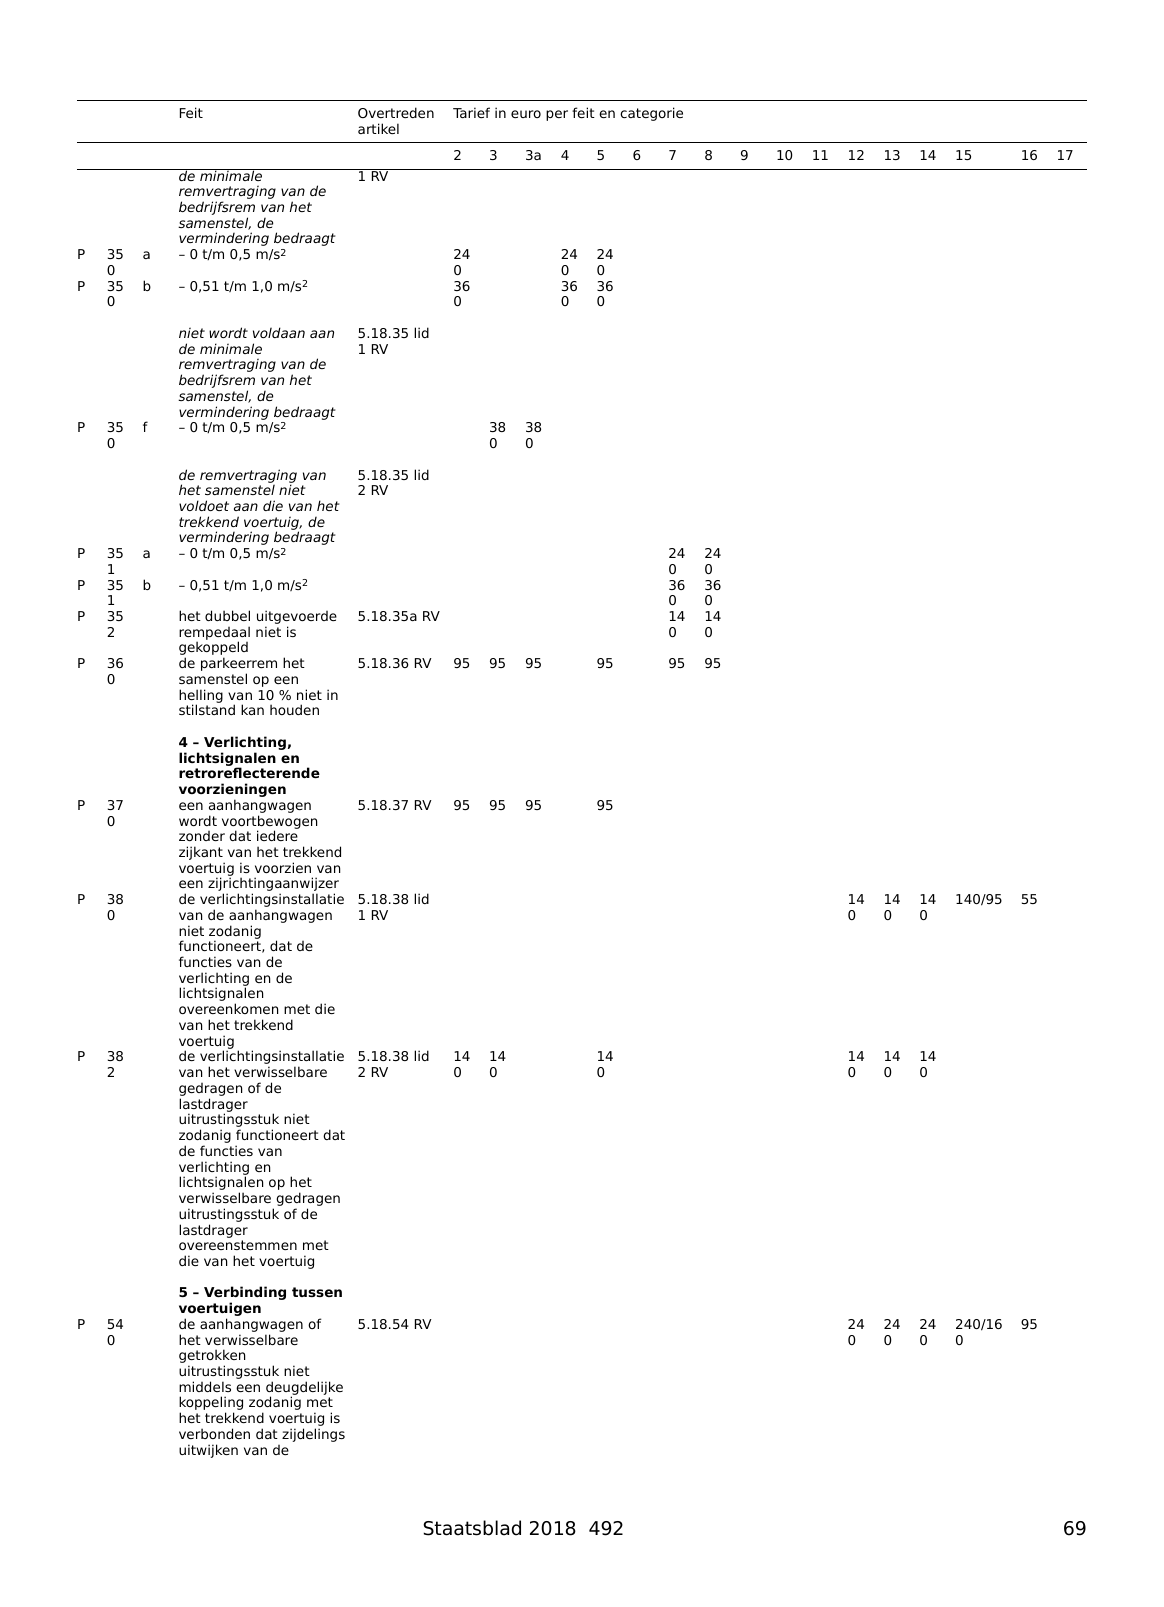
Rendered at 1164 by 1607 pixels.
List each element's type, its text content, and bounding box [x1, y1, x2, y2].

table_cell P [77, 892, 101, 1049]
table_cell [662, 798, 698, 892]
table_cell [734, 735, 770, 798]
table_cell [1015, 467, 1051, 546]
table_cell 140 [877, 892, 913, 1049]
table_cell [591, 719, 626, 735]
table_cell [841, 452, 877, 467]
table_cell [1015, 1270, 1051, 1285]
table_cell 5.18.35 lid 1 RV [352, 326, 447, 420]
table_cell [136, 719, 172, 735]
table_cell [591, 609, 626, 656]
table_cell [770, 735, 806, 798]
table_cell [806, 420, 841, 452]
table_cell [77, 1285, 101, 1317]
table_cell [1015, 609, 1051, 656]
table_cell [77, 326, 101, 420]
table_cell [1051, 247, 1087, 278]
table_cell [352, 310, 447, 326]
table_cell [1051, 310, 1087, 326]
table_cell [841, 798, 877, 892]
table_cell [77, 719, 101, 735]
table_cell [841, 467, 877, 546]
table_cell [447, 310, 483, 326]
table_cell [447, 1285, 483, 1317]
table_cell 140 [913, 1049, 949, 1269]
table_cell [698, 892, 734, 1049]
table_cell [172, 143, 352, 168]
table_cell P [77, 1317, 101, 1458]
table_cell [101, 310, 136, 326]
table_cell 5 – Verbinding tussen voertuigen [172, 1285, 352, 1317]
table_cell P [77, 420, 101, 452]
table_cell [483, 892, 519, 1049]
table_cell [519, 247, 555, 278]
table_cell [519, 170, 555, 247]
table_cell 140 [698, 609, 734, 656]
table_cell 5.18.38 lid 1 RV [352, 892, 447, 1049]
table_cell [913, 578, 949, 609]
table_cell [734, 892, 770, 1049]
table_cell [770, 1317, 806, 1458]
table_cell [555, 452, 591, 467]
table_cell 95 [447, 656, 483, 719]
table_cell [626, 656, 662, 719]
table_cell 3 [483, 143, 519, 168]
table_cell [555, 892, 591, 1049]
table_cell [101, 735, 136, 798]
table_cell 140 [841, 892, 877, 1049]
table_cell [136, 452, 172, 467]
table_cell 6 [626, 143, 662, 168]
table_cell 95 [662, 656, 698, 719]
table_cell [626, 247, 662, 278]
table_cell [841, 326, 877, 420]
table_cell [555, 546, 591, 577]
table_cell [626, 279, 662, 310]
table_cell [626, 735, 662, 798]
table_cell [1015, 247, 1051, 278]
table_cell [77, 452, 101, 467]
table_cell P [77, 279, 101, 310]
table_cell [352, 578, 447, 609]
table_cell [1015, 452, 1051, 467]
table_cell [352, 143, 447, 168]
table_cell [483, 279, 519, 310]
table_cell [949, 1285, 1015, 1317]
table_cell [1015, 310, 1051, 326]
table_cell [949, 719, 1015, 735]
table_cell [662, 310, 698, 326]
table_cell [447, 326, 483, 420]
table_cell [770, 1049, 806, 1269]
table_cell [101, 1285, 136, 1317]
table_cell [136, 1285, 172, 1317]
table_cell [698, 1270, 734, 1285]
table_cell 55 [1015, 892, 1051, 1049]
table_cell 12 [841, 143, 877, 168]
table_cell [770, 420, 806, 452]
table_cell [913, 656, 949, 719]
table_cell [591, 578, 626, 609]
table_cell 140 [662, 609, 698, 656]
table_cell een aanhangwagen wordt voortbewogen zonder dat iedere zijkant van het trekkend voertuig is voorzien van een zijrichtingaanwijzer [172, 798, 352, 892]
table_cell 240 [698, 546, 734, 577]
table_cell [555, 798, 591, 892]
table_cell [352, 546, 447, 577]
table_cell [877, 310, 913, 326]
table_cell [806, 546, 841, 577]
table_cell [877, 452, 913, 467]
table_cell [1015, 578, 1051, 609]
table_cell [877, 279, 913, 310]
table_cell [1051, 326, 1087, 420]
table_cell [841, 310, 877, 326]
table_cell [483, 1270, 519, 1285]
table_cell [519, 452, 555, 467]
table_cell [626, 1270, 662, 1285]
table_cell [877, 1285, 913, 1317]
table_cell [519, 892, 555, 1049]
table_cell [806, 798, 841, 892]
table_cell [877, 719, 913, 735]
table_cell 370 [101, 798, 136, 892]
table_cell [447, 1317, 483, 1458]
table_cell [136, 892, 172, 1049]
table_cell [770, 1270, 806, 1285]
table_cell [447, 609, 483, 656]
table_cell [698, 735, 734, 798]
table_cell [483, 247, 519, 278]
table_cell [101, 1270, 136, 1285]
table_cell [519, 1270, 555, 1285]
table_cell [949, 420, 1015, 452]
table_cell [1051, 1049, 1087, 1269]
table_cell [555, 609, 591, 656]
table_cell 240 [447, 247, 483, 278]
table_cell [555, 1049, 591, 1269]
table_cell [734, 452, 770, 467]
table_cell [806, 170, 841, 247]
table_header Overtreden artikel [352, 101, 447, 142]
table_cell [877, 247, 913, 278]
table_cell [483, 1317, 519, 1458]
table_cell [806, 1049, 841, 1269]
table_cell [913, 310, 949, 326]
table_cell 3a [519, 143, 555, 168]
table_cell [877, 326, 913, 420]
table_cell [698, 452, 734, 467]
table_cell [949, 1270, 1015, 1285]
table_cell [698, 170, 734, 247]
table_cell [877, 656, 913, 719]
table_cell [555, 578, 591, 609]
table_cell [841, 546, 877, 577]
table_cell P [77, 578, 101, 609]
table_cell [734, 798, 770, 892]
table_cell [591, 546, 626, 577]
table_cell 350 [101, 247, 136, 278]
table_cell [1051, 609, 1087, 656]
table_cell [101, 326, 136, 420]
table_cell [591, 452, 626, 467]
table_cell [1015, 546, 1051, 577]
table_cell [877, 578, 913, 609]
table_cell [949, 1049, 1015, 1269]
table_cell [662, 467, 698, 546]
table_cell [806, 279, 841, 310]
table_cell 360 [662, 578, 698, 609]
table_cell 95 [483, 798, 519, 892]
table_cell [949, 452, 1015, 467]
table_cell 9 [734, 143, 770, 168]
table_cell [734, 1317, 770, 1458]
table_cell 5 [591, 143, 626, 168]
table_cell [770, 310, 806, 326]
table_cell [806, 735, 841, 798]
table_cell [1015, 798, 1051, 892]
table_cell [662, 279, 698, 310]
table_cell [101, 170, 136, 247]
table_cell 351 [101, 546, 136, 577]
table_cell 380 [101, 892, 136, 1049]
table_cell [770, 170, 806, 247]
table_cell 382 [101, 1049, 136, 1269]
table_cell 140 [877, 1049, 913, 1269]
table_cell 360 [591, 279, 626, 310]
table_cell [770, 609, 806, 656]
table_cell [519, 467, 555, 546]
table_cell [591, 892, 626, 1049]
table_cell [1051, 719, 1087, 735]
table_cell [1015, 326, 1051, 420]
table_cell [136, 798, 172, 892]
table_cell – 0,51 t/m 1,0 m/s2 [172, 279, 352, 310]
table_cell [1051, 735, 1087, 798]
table_cell [877, 609, 913, 656]
table_cell [447, 892, 483, 1049]
table_cell [1051, 1317, 1087, 1458]
table_cell [841, 279, 877, 310]
table_cell [949, 310, 1015, 326]
table_cell 352 [101, 609, 136, 656]
table_cell [770, 719, 806, 735]
table_cell 2 [447, 143, 483, 168]
table_cell 240/160 [949, 1317, 1015, 1458]
table_cell [591, 1317, 626, 1458]
table_cell [770, 656, 806, 719]
table_cell de minimale remvertraging van de bedrijfsrem van het samenstel, de vermindering bedraagt [172, 170, 352, 247]
table_cell [734, 578, 770, 609]
table_cell [1051, 1285, 1087, 1317]
table_cell het dubbel uitgevoerde rempedaal niet is gekoppeld [172, 609, 352, 656]
table_cell [555, 467, 591, 546]
table_cell [734, 170, 770, 247]
table_cell [555, 1317, 591, 1458]
table_cell [913, 719, 949, 735]
table_cell [591, 735, 626, 798]
table_cell P [77, 1049, 101, 1269]
table_cell [591, 420, 626, 452]
table_cell 351 [101, 578, 136, 609]
table_cell [77, 310, 101, 326]
table_cell [662, 326, 698, 420]
table_cell [77, 467, 101, 546]
table_cell [555, 1270, 591, 1285]
table_cell 15 [949, 143, 1015, 168]
table_cell [662, 1317, 698, 1458]
table_cell de verlichtingsinstallatie van het verwisselbare gedragen of de lastdrager uitrustingsstuk niet zodanig functioneert dat de functies van verlichting en lichtsignalen op het verwisselbare gedragen uitrustingsstuk of de lastdrager overeenstemmen met die van het voertuig [172, 1049, 352, 1269]
table_cell [734, 247, 770, 278]
table_cell [626, 326, 662, 420]
table_cell 95 [698, 656, 734, 719]
table_cell [447, 1270, 483, 1285]
table_cell [1015, 170, 1051, 247]
table_cell [555, 170, 591, 247]
table_cell [734, 420, 770, 452]
table_cell [1015, 1285, 1051, 1317]
table_cell [519, 609, 555, 656]
table_cell [626, 452, 662, 467]
table_cell [913, 452, 949, 467]
table_cell [662, 452, 698, 467]
table_cell [519, 546, 555, 577]
table_cell [877, 170, 913, 247]
table_cell [172, 452, 352, 467]
table_cell 380 [483, 420, 519, 452]
table_cell [806, 578, 841, 609]
table_cell [483, 1285, 519, 1317]
table_cell [662, 420, 698, 452]
table_cell [136, 1049, 172, 1269]
table_cell [913, 467, 949, 546]
table_cell [913, 279, 949, 310]
table_cell 140 [913, 892, 949, 1049]
table_cell [1015, 719, 1051, 735]
table_cell [949, 279, 1015, 310]
table_cell 95 [591, 798, 626, 892]
table_cell [1051, 467, 1087, 546]
table_cell 350 [101, 420, 136, 452]
table_cell [734, 609, 770, 656]
table_cell [1015, 656, 1051, 719]
table_cell 5.18.36 RV [352, 656, 447, 719]
table_cell [662, 1049, 698, 1269]
table_cell [626, 1317, 662, 1458]
table_cell [806, 892, 841, 1049]
table_cell 240 [555, 247, 591, 278]
table_cell [698, 719, 734, 735]
table_cell [352, 279, 447, 310]
table_cell [352, 452, 447, 467]
table_cell [101, 719, 136, 735]
table_cell [519, 1049, 555, 1269]
table_cell [806, 467, 841, 546]
table_cell [519, 1317, 555, 1458]
table_cell [77, 735, 101, 798]
table_cell [447, 420, 483, 452]
table_cell [626, 1285, 662, 1317]
table_cell [1051, 578, 1087, 609]
table_cell 5.18.35a RV [352, 609, 447, 656]
table_cell 360 [447, 279, 483, 310]
table_cell [770, 546, 806, 577]
table_cell [626, 467, 662, 546]
table_cell 5.18.35 lid 2 RV [352, 467, 447, 546]
table_cell [949, 735, 1015, 798]
table_cell [913, 798, 949, 892]
table_cell [770, 892, 806, 1049]
table_cell [591, 1270, 626, 1285]
table_cell [352, 1285, 447, 1317]
table_cell [806, 1317, 841, 1458]
table_cell [806, 326, 841, 420]
table_cell [1051, 170, 1087, 247]
table_cell [483, 452, 519, 467]
table_header [136, 101, 172, 142]
table_cell de verlichtingsinstallatie van de aanhangwagen niet zodanig functioneert, dat de functies van de verlichting en de lichtsignalen overeenkomen met die van het trekkend voertuig [172, 892, 352, 1049]
table_cell [770, 578, 806, 609]
table_cell [662, 735, 698, 798]
table_cell [77, 170, 101, 247]
table_cell 360 [555, 279, 591, 310]
table_cell [841, 719, 877, 735]
table_cell [626, 1049, 662, 1269]
table_cell [698, 1317, 734, 1458]
table_cell [447, 546, 483, 577]
table_cell [483, 719, 519, 735]
table_cell 95 [447, 798, 483, 892]
table_cell [913, 735, 949, 798]
table_cell [483, 467, 519, 546]
table_cell P [77, 656, 101, 719]
table_cell P [77, 798, 101, 892]
table_cell [626, 609, 662, 656]
table_cell [555, 1285, 591, 1317]
table_cell [555, 719, 591, 735]
table_cell [949, 170, 1015, 247]
table_cell 240 [591, 247, 626, 278]
table_cell [949, 467, 1015, 546]
table_cell [841, 656, 877, 719]
table_cell [734, 546, 770, 577]
table_cell [734, 719, 770, 735]
table_cell [913, 420, 949, 452]
table_cell [447, 170, 483, 247]
table_cell [101, 452, 136, 467]
table_cell [698, 247, 734, 278]
table_cell [352, 420, 447, 452]
table_cell [101, 467, 136, 546]
table_cell 10 [770, 143, 806, 168]
table_header Tarief in euro per feit en categorie [447, 101, 1087, 142]
table_cell [172, 1270, 352, 1285]
table_cell [136, 1270, 172, 1285]
table_cell [698, 420, 734, 452]
table_cell [555, 656, 591, 719]
table_cell [806, 656, 841, 719]
table_cell [734, 656, 770, 719]
table_cell [136, 735, 172, 798]
table_cell [913, 546, 949, 577]
table_cell [913, 1270, 949, 1285]
table_cell [698, 279, 734, 310]
table_cell P [77, 546, 101, 577]
table_cell [1015, 735, 1051, 798]
table_cell [662, 170, 698, 247]
table_cell [519, 719, 555, 735]
table_cell 7 [662, 143, 698, 168]
table_cell [136, 170, 172, 247]
table_cell [626, 798, 662, 892]
table_cell 5.18.38 lid 2 RV [352, 1049, 447, 1269]
table_cell [877, 420, 913, 452]
table_cell [1051, 798, 1087, 892]
table_header [77, 101, 101, 142]
table_cell [877, 546, 913, 577]
table_cell [483, 170, 519, 247]
table_cell [626, 546, 662, 577]
table_cell [770, 467, 806, 546]
table_cell [555, 420, 591, 452]
table_cell [841, 247, 877, 278]
table_cell [698, 310, 734, 326]
table_cell 240 [662, 546, 698, 577]
table_cell [1051, 546, 1087, 577]
table_cell [806, 1285, 841, 1317]
table_cell de aanhangwagen of het verwisselbare getrokken uitrustingsstuk niet middels een deugdelijke koppeling zodanig met het trekkend voertuig is verbonden dat zijdelings uitwijken van de [172, 1317, 352, 1458]
table_cell 13 [877, 143, 913, 168]
table_cell [877, 1270, 913, 1285]
table_cell [447, 719, 483, 735]
table_cell [591, 467, 626, 546]
table_cell [626, 420, 662, 452]
table_cell [949, 656, 1015, 719]
table_cell 540 [101, 1317, 136, 1458]
table_cell [806, 719, 841, 735]
table_cell [698, 326, 734, 420]
table_cell 95 [519, 656, 555, 719]
table_cell [734, 310, 770, 326]
table_cell [519, 310, 555, 326]
table_cell – 0 t/m 0,5 m/s2 [172, 247, 352, 278]
table_cell [913, 1285, 949, 1317]
table_cell [626, 170, 662, 247]
table_cell 14 [913, 143, 949, 168]
table_cell [662, 1270, 698, 1285]
table_cell 95 [483, 656, 519, 719]
table_cell [698, 1285, 734, 1317]
table_cell [136, 656, 172, 719]
table_cell [352, 719, 447, 735]
table_cell [626, 578, 662, 609]
table_cell [1051, 452, 1087, 467]
table_cell [447, 452, 483, 467]
table_cell [172, 310, 352, 326]
table_cell 140 [447, 1049, 483, 1269]
table_cell [591, 170, 626, 247]
table_cell [806, 452, 841, 467]
table_cell [77, 143, 101, 168]
table_cell [770, 1285, 806, 1317]
table_cell f [136, 420, 172, 452]
table_cell [698, 467, 734, 546]
table_cell a [136, 546, 172, 577]
table_cell 360 [101, 656, 136, 719]
table_cell [1015, 420, 1051, 452]
table_cell [662, 1285, 698, 1317]
table_cell [877, 798, 913, 892]
table_cell [806, 247, 841, 278]
table_cell 240 [841, 1317, 877, 1458]
table_cell [519, 279, 555, 310]
table_cell [841, 420, 877, 452]
table_cell 8 [698, 143, 734, 168]
table_cell [698, 1049, 734, 1269]
table_cell 16 [1015, 143, 1051, 168]
table_cell 1 RV [352, 170, 447, 247]
table_cell [483, 735, 519, 798]
table_cell [841, 1285, 877, 1317]
table_cell 95 [1015, 1317, 1051, 1458]
table_cell [698, 798, 734, 892]
table_cell [841, 1270, 877, 1285]
table_cell 140/95 [949, 892, 1015, 1049]
table_cell [591, 326, 626, 420]
table_cell [913, 247, 949, 278]
table_cell 95 [519, 798, 555, 892]
table_cell [806, 310, 841, 326]
table_cell [1051, 1270, 1087, 1285]
table_cell [136, 467, 172, 546]
table_cell de parkeerrem het samenstel op een helling van 10 % niet in stilstand kan houden [172, 656, 352, 719]
table_cell [734, 467, 770, 546]
table_cell [913, 326, 949, 420]
table_cell [352, 1270, 447, 1285]
table_cell [101, 143, 136, 168]
table_cell [949, 247, 1015, 278]
table_cell [447, 467, 483, 546]
table_cell [447, 735, 483, 798]
table_cell [483, 310, 519, 326]
table_cell [913, 609, 949, 656]
table_cell [447, 578, 483, 609]
table_cell 17 [1051, 143, 1087, 168]
table_cell a [136, 247, 172, 278]
table_cell 5.18.37 RV [352, 798, 447, 892]
table_cell [136, 1317, 172, 1458]
table_cell [352, 735, 447, 798]
table_cell [949, 578, 1015, 609]
table_cell [483, 546, 519, 577]
table_cell [734, 1270, 770, 1285]
table_cell [519, 326, 555, 420]
table_cell 11 [806, 143, 841, 168]
table_cell [770, 247, 806, 278]
table_cell [841, 735, 877, 798]
table_cell [483, 578, 519, 609]
table_cell [734, 1285, 770, 1317]
table_cell 5.18.54 RV [352, 1317, 447, 1458]
table_cell [136, 143, 172, 168]
table_cell [734, 279, 770, 310]
table_cell [841, 609, 877, 656]
table_cell [841, 578, 877, 609]
table_cell [172, 719, 352, 735]
table_cell [352, 247, 447, 278]
table_cell [1051, 279, 1087, 310]
table_cell 140 [841, 1049, 877, 1269]
table_cell niet wordt voldaan aan de minimale remvertraging van de bedrijfsrem van het samenstel, de vermindering bedraagt [172, 326, 352, 420]
table_cell [949, 798, 1015, 892]
table_cell [136, 326, 172, 420]
table_cell [770, 279, 806, 310]
table_cell [877, 735, 913, 798]
table_cell [519, 735, 555, 798]
table_cell [136, 609, 172, 656]
table_cell [555, 326, 591, 420]
table_cell [913, 170, 949, 247]
table_cell [841, 170, 877, 247]
table_cell 350 [101, 279, 136, 310]
table_header [101, 101, 136, 142]
table_cell [136, 310, 172, 326]
table_cell 140 [591, 1049, 626, 1269]
table_cell [1015, 1049, 1051, 1269]
table_cell [662, 892, 698, 1049]
table_cell [591, 310, 626, 326]
table_cell [1051, 892, 1087, 1049]
table_cell [626, 310, 662, 326]
table_cell [626, 892, 662, 1049]
table_cell [1015, 279, 1051, 310]
table_cell – 0,51 t/m 1,0 m/s2 [172, 578, 352, 609]
table_cell 140 [483, 1049, 519, 1269]
table_cell [734, 1049, 770, 1269]
table_cell [949, 326, 1015, 420]
table_cell b [136, 578, 172, 609]
table_cell 4 – Verlichting, lichtsignalen en retroreflecterende voorzieningen [172, 735, 352, 798]
table_cell [662, 247, 698, 278]
table_cell 240 [877, 1317, 913, 1458]
table_cell de remvertraging van het samenstel niet voldoet aan die van het trekkend voertuig, de vermindering bedraagt [172, 467, 352, 546]
table_header Feit [172, 101, 352, 142]
table_cell – 0 t/m 0,5 m/s2 [172, 546, 352, 577]
table_cell b [136, 279, 172, 310]
table_cell [949, 546, 1015, 577]
table_cell 240 [913, 1317, 949, 1458]
table_cell P [77, 247, 101, 278]
table_cell 380 [519, 420, 555, 452]
table_cell [806, 1270, 841, 1285]
table_cell [519, 1285, 555, 1317]
table_cell – 0 t/m 0,5 m/s2 [172, 420, 352, 452]
table_cell [1051, 420, 1087, 452]
table_cell 360 [698, 578, 734, 609]
table_cell [662, 719, 698, 735]
table_cell [877, 467, 913, 546]
table_cell 4 [555, 143, 591, 168]
table_cell [770, 798, 806, 892]
table_cell P [77, 609, 101, 656]
table_cell [483, 326, 519, 420]
table_cell [591, 1285, 626, 1317]
table_cell [555, 310, 591, 326]
table_cell [770, 452, 806, 467]
table_cell [626, 719, 662, 735]
table_cell [77, 1270, 101, 1285]
table_cell [734, 326, 770, 420]
table_cell [1051, 656, 1087, 719]
table_cell 95 [591, 656, 626, 719]
table_cell [770, 326, 806, 420]
table_cell [519, 578, 555, 609]
table_cell [806, 609, 841, 656]
table_cell [555, 735, 591, 798]
table_cell [949, 609, 1015, 656]
table_cell [483, 609, 519, 656]
